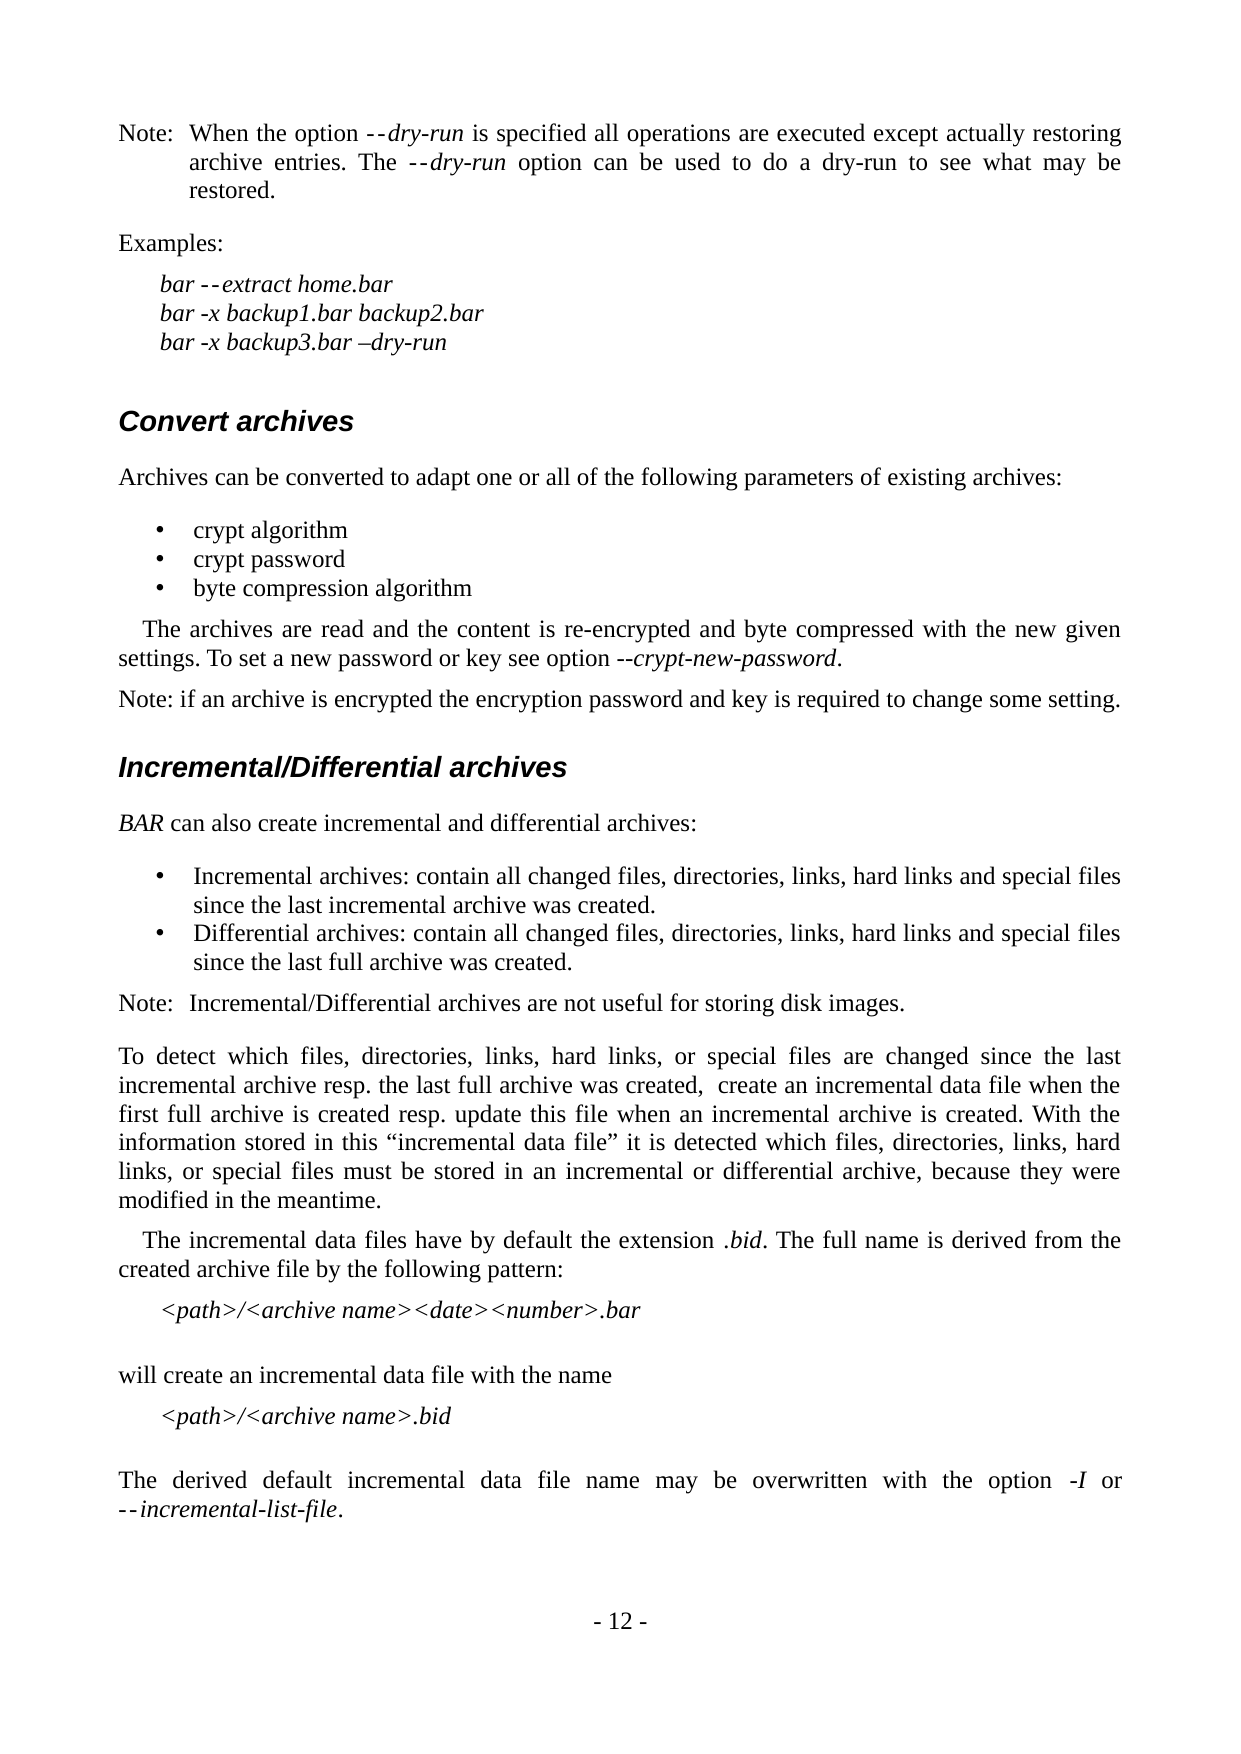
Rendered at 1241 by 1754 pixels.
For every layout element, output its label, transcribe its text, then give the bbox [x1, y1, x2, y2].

text BAR can also create incremental and differential archives: [118, 808, 1122, 836]
text Archives can be converted to adapt one or all of the following parameters of existing archives: [118, 462, 1122, 491]
text The derived default incremental data file name may be overwritten with the option -I or ‑‑incremental-list-file. [118, 1465, 1122, 1523]
list crypt password [156, 544, 1122, 573]
list Differential archives: contain all changed files, directories, links, hard links and special files since the last full archive was created. [156, 918, 1122, 976]
text The archives are read and the content is re-encrypted and byte compressed with the new given settings. To set a new password or key see option ‑‑crypt-new-password. [118, 614, 1122, 671]
text bar -x backup1.bar backup2.bar [159, 298, 1122, 327]
text Examples: [118, 228, 1122, 257]
text will create an incremental data file with the name [118, 1360, 1122, 1389]
text Note: When the option ‑‑dry-run is specified all operations are executed except actually restoring archive entries. The ‑‑dry-run option can be used to do a dry-run to see what may be restored. [118, 118, 1122, 204]
subtitle Convert archives [118, 404, 1122, 437]
text <path>/<archive name><date><number>.bar [159, 1296, 1122, 1324]
text Note: if an archive is encrypted the encryption password and key is required to change some setting. [118, 684, 1122, 713]
text bar ‑‑extract home.bar [159, 269, 1122, 298]
subtitle Incremental/Differential archives [118, 750, 1122, 783]
text <path>/<archive name>.bid [159, 1401, 1122, 1429]
list Incremental archives: contain all changed files, directories, links, hard links and special files since the last incremental archive was created. [156, 861, 1122, 918]
list crypt algorithm [156, 515, 1122, 544]
text Note: Incremental/Differential archives are not useful for storing disk images. [118, 988, 1122, 1017]
text To detect which files, directories, links, hard links, or special files are changed since the last incremental archive resp. the last full archive was created, create an incremental data file when the first full archive is created resp. update this file when an incremental archive is created. With the information stored in this “incremental data file” it is detected which files, directories, links, hard links, or special files must be stored in an incremental or differential archive, because they were modified in the meantime. [118, 1041, 1122, 1214]
text The incremental data files have by default the extension .bid. The full name is derived from the created archive file by the following pattern: [118, 1226, 1122, 1283]
list byte compression algorithm [156, 573, 1122, 601]
text bar -x backup3.bar –dry-run [159, 327, 1122, 355]
